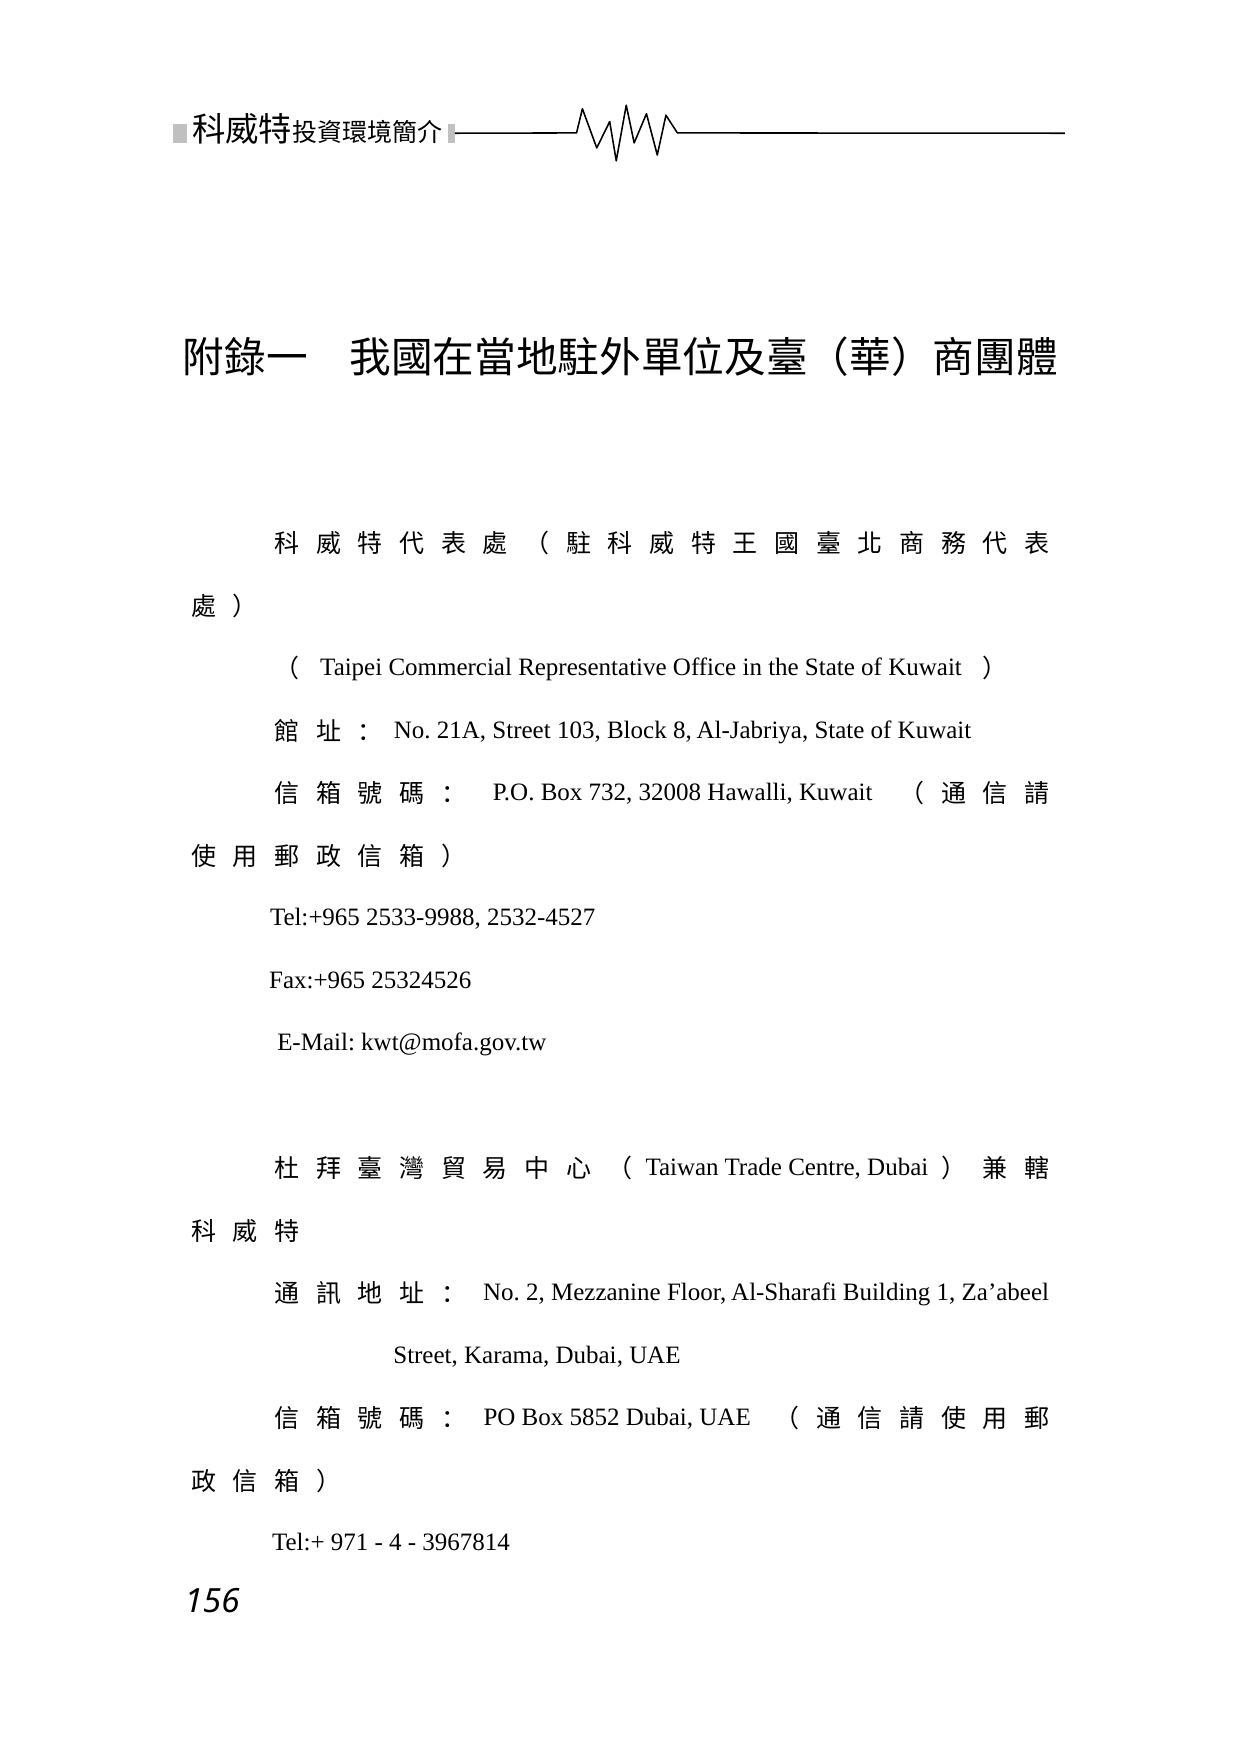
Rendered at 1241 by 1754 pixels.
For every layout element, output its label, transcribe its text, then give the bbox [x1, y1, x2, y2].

text Tel:+965 2533-9988, 2532-4527 [183, 875, 1058, 938]
text Fax:+965 25324526 [183, 938, 1058, 1000]
text 信箱號碼：PO Box 5852 Dubai, UAE （通信請使用郵政信箱） [183, 1375, 1058, 1500]
text Tel:+ 971 - 4 - 3967814 [183, 1500, 1058, 1563]
text E-Mail: kwt@mofa.gov.tw [183, 1000, 1058, 1063]
text 館址：No. 21A, Street 103, Block 8, Al-Jabriya, State of Kuwait [183, 688, 1058, 750]
text （Taipei Commercial Representative Office in the State of Kuwait） [183, 625, 1058, 688]
text 附錄一 我國在當地駐外單位及臺（華）商團體 [183, 313, 1058, 375]
text 通訊地址：No. 2, Mezzanine Floor, Al-Sharafi Building 1, Za’abeel Street, Karama, Dubai, UAE [232, 1250, 1058, 1375]
text 科威特代表處（駐科威特王國臺北商務代表處） [183, 500, 1058, 625]
text 信箱號碼：P.O. Box 732, 32008 Hawalli, Kuwait（通信請使用郵政信箱） [183, 750, 1058, 875]
text 杜拜臺灣貿易中心（Taiwan Trade Centre, Dubai）兼轄科威特 [183, 1125, 1058, 1250]
